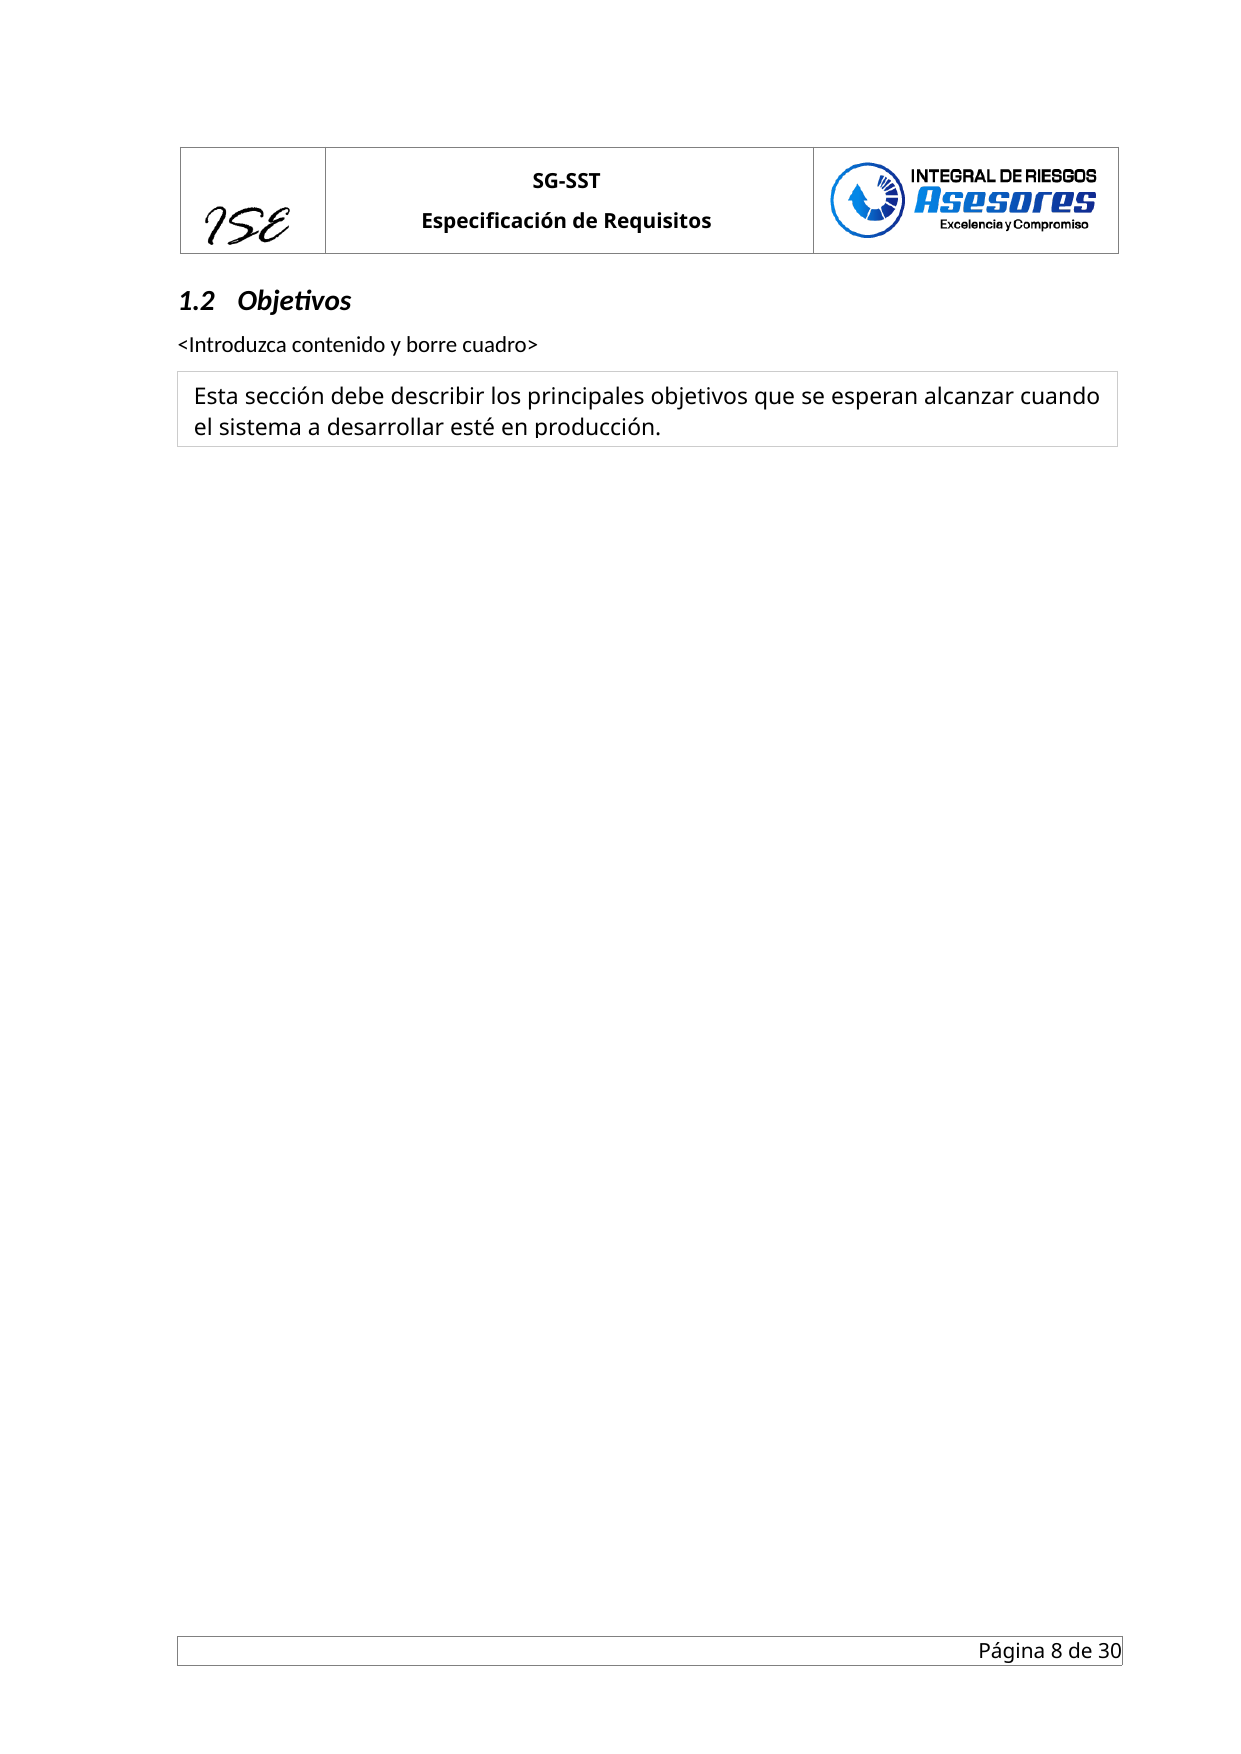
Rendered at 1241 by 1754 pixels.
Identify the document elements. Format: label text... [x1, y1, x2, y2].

text Esta sección debe describir los principales objetivos que se esperan alcanzar cuando el sistema a desarrollar esté en producción. [194, 380, 1101, 438]
text <Introduzca contenido y borre cuadro> [177, 330, 1122, 358]
subtitle Objetivos [177, 282, 1122, 318]
